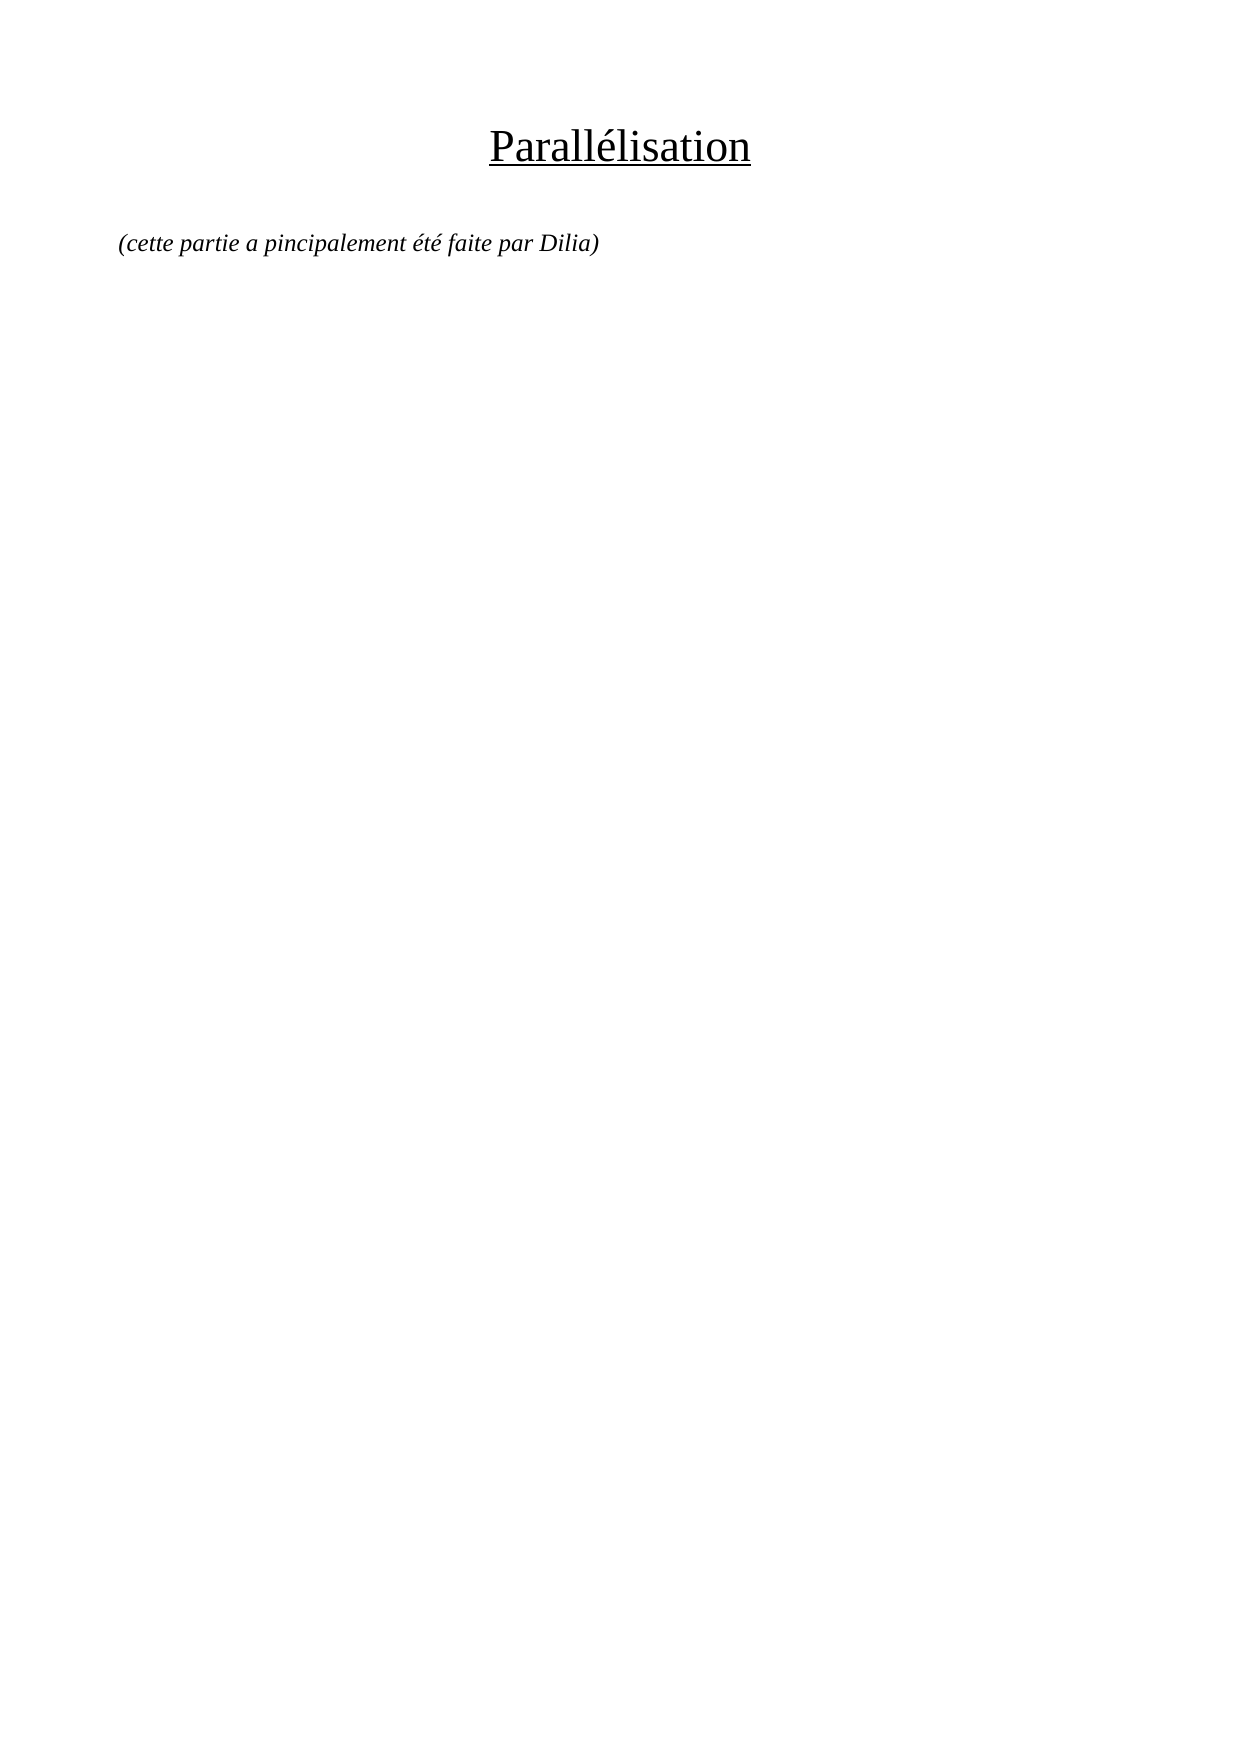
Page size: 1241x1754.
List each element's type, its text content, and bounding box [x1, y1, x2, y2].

text (cette partie a pincipalement été faite par Dilia) [118, 228, 1122, 257]
text Parallélisation [118, 118, 1122, 171]
